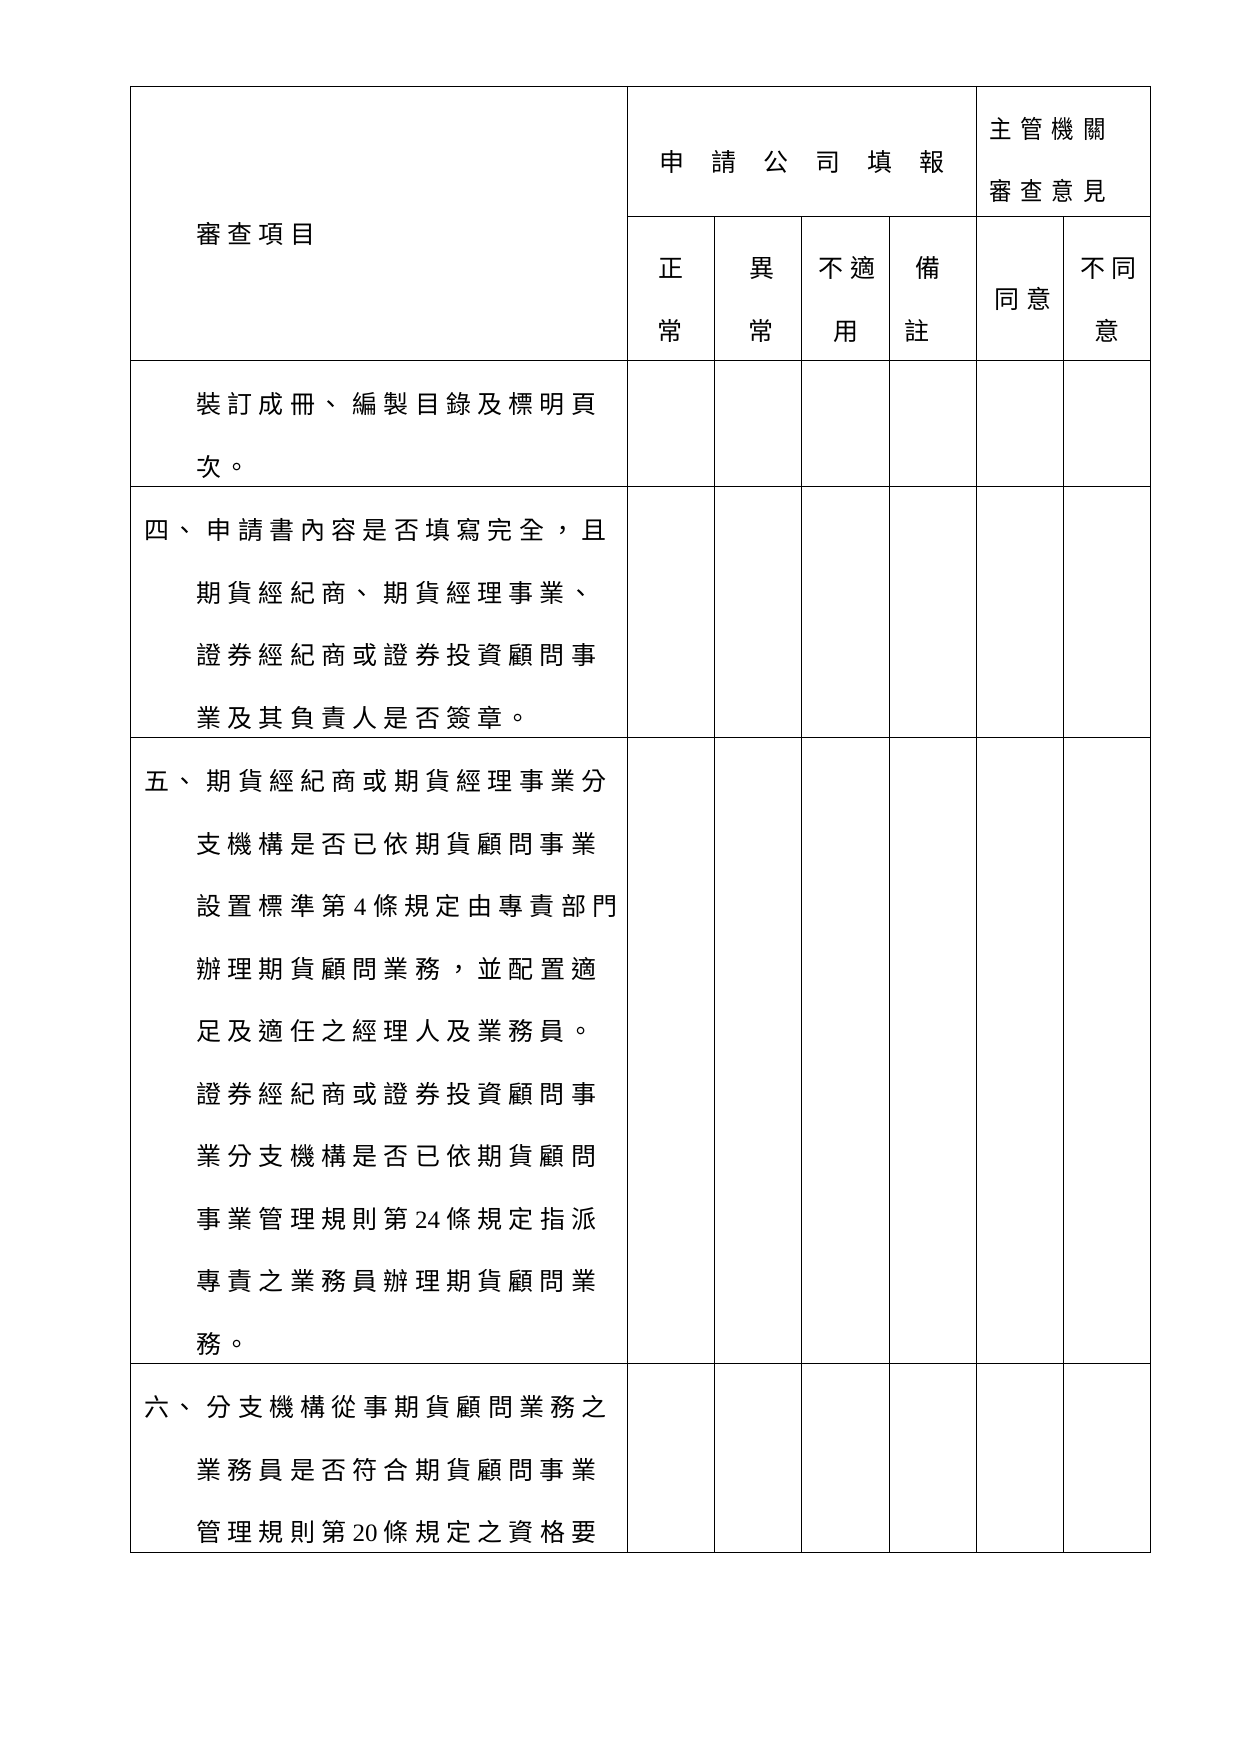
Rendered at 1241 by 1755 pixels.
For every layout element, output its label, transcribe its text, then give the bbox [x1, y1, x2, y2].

table_cell [715, 487, 801, 737]
table_cell [715, 1364, 801, 1552]
table_cell [890, 361, 976, 486]
table_cell 異 常 [715, 217, 801, 360]
table_cell 六、分支機構從事期貨顧問業務之業務員是否符合期貨顧問事業管理規則第20條規定之資格要 [131, 1364, 627, 1552]
table_cell [890, 1364, 976, 1552]
table_cell [1064, 487, 1150, 737]
table_cell [977, 361, 1063, 486]
table_cell 備 註 [890, 217, 976, 360]
table_cell 不適用 [802, 217, 889, 360]
table_cell [628, 487, 714, 737]
table_cell [1064, 1364, 1150, 1552]
table_cell 四、申請書內容是否填寫完全，且期貨經紀商、期貨經理事業、證券經紀商或證券投資顧問事業及其負責人是否簽章。 [131, 487, 627, 737]
table_cell [890, 738, 976, 1363]
table_cell 不同意 [1064, 217, 1150, 360]
table_cell 正 常 [628, 217, 714, 360]
table_cell [802, 1364, 889, 1552]
table_cell [715, 361, 801, 486]
table_cell [977, 738, 1063, 1363]
table_header 申 請 公 司 填 報 [628, 87, 976, 216]
table_cell [802, 361, 889, 486]
table_header 主管機關 審查意見 [977, 87, 1150, 216]
table_cell [977, 1364, 1063, 1552]
table_cell [1064, 738, 1150, 1363]
table_cell 同意 [977, 217, 1063, 360]
table_cell [715, 738, 801, 1363]
table_cell 五、期貨經紀商或期貨經理事業分支機構是否已依期貨顧問事業設置標準第4條規定由專責部門辦理期貨顧問業務，並配置適足及適任之經理人及業務員。證券經紀商或證券投資顧問事業分支機構是否已依期貨顧問事業管理規則第24條規定指派專責之業務員辦理期貨顧問業務。 [131, 738, 627, 1363]
table_cell [628, 361, 714, 486]
table_cell [1064, 361, 1150, 486]
table_cell [628, 738, 714, 1363]
table_cell [628, 1364, 714, 1552]
table_cell [802, 487, 889, 737]
table_cell [802, 738, 889, 1363]
table_cell [890, 487, 976, 737]
table_cell 裝訂成冊、編製目錄及標明頁次。 [131, 361, 627, 486]
table_header 審查項目 [131, 87, 627, 360]
table_cell [977, 487, 1063, 737]
